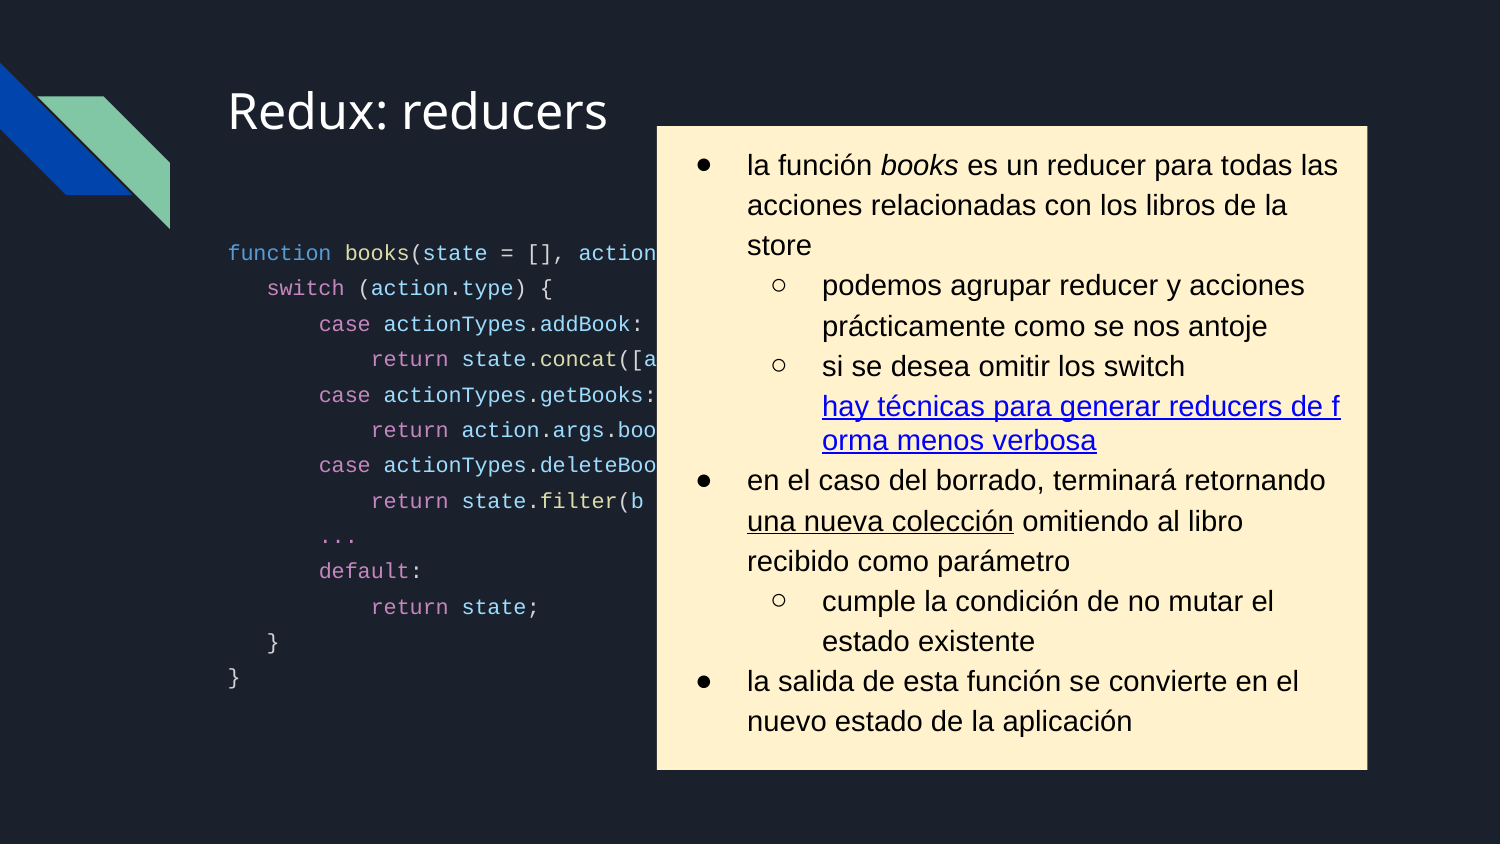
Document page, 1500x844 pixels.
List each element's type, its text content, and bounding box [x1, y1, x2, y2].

text_box Redux: reducers [212, 64, 1368, 214]
text_box la función books es un reducer para todas las acciones relacionadas con los libros de la store podemos agrupar reducer y acciones prácticamente como se nos antoje si se desea omitir los switch hay técnicas para generar reducers de forma menos verbosa en el caso del borrado, terminará retornando una nueva colección omitiendo al libro recibido como parámetro cumple la condición de no mutar el estado existente la salida de esta función se convierte en el nuevo estado de la aplicación [656, 126, 1368, 770]
text_box function books(state = [], action) { switch (action.type) { case actionTypes.addBook: return state.concat([action.args]); case actionTypes.getBooks: return action.args.books; case actionTypes.deleteBook: return state.filter(b => b.id !== action.args.id); ... default: return state; } } [212, 214, 656, 735]
